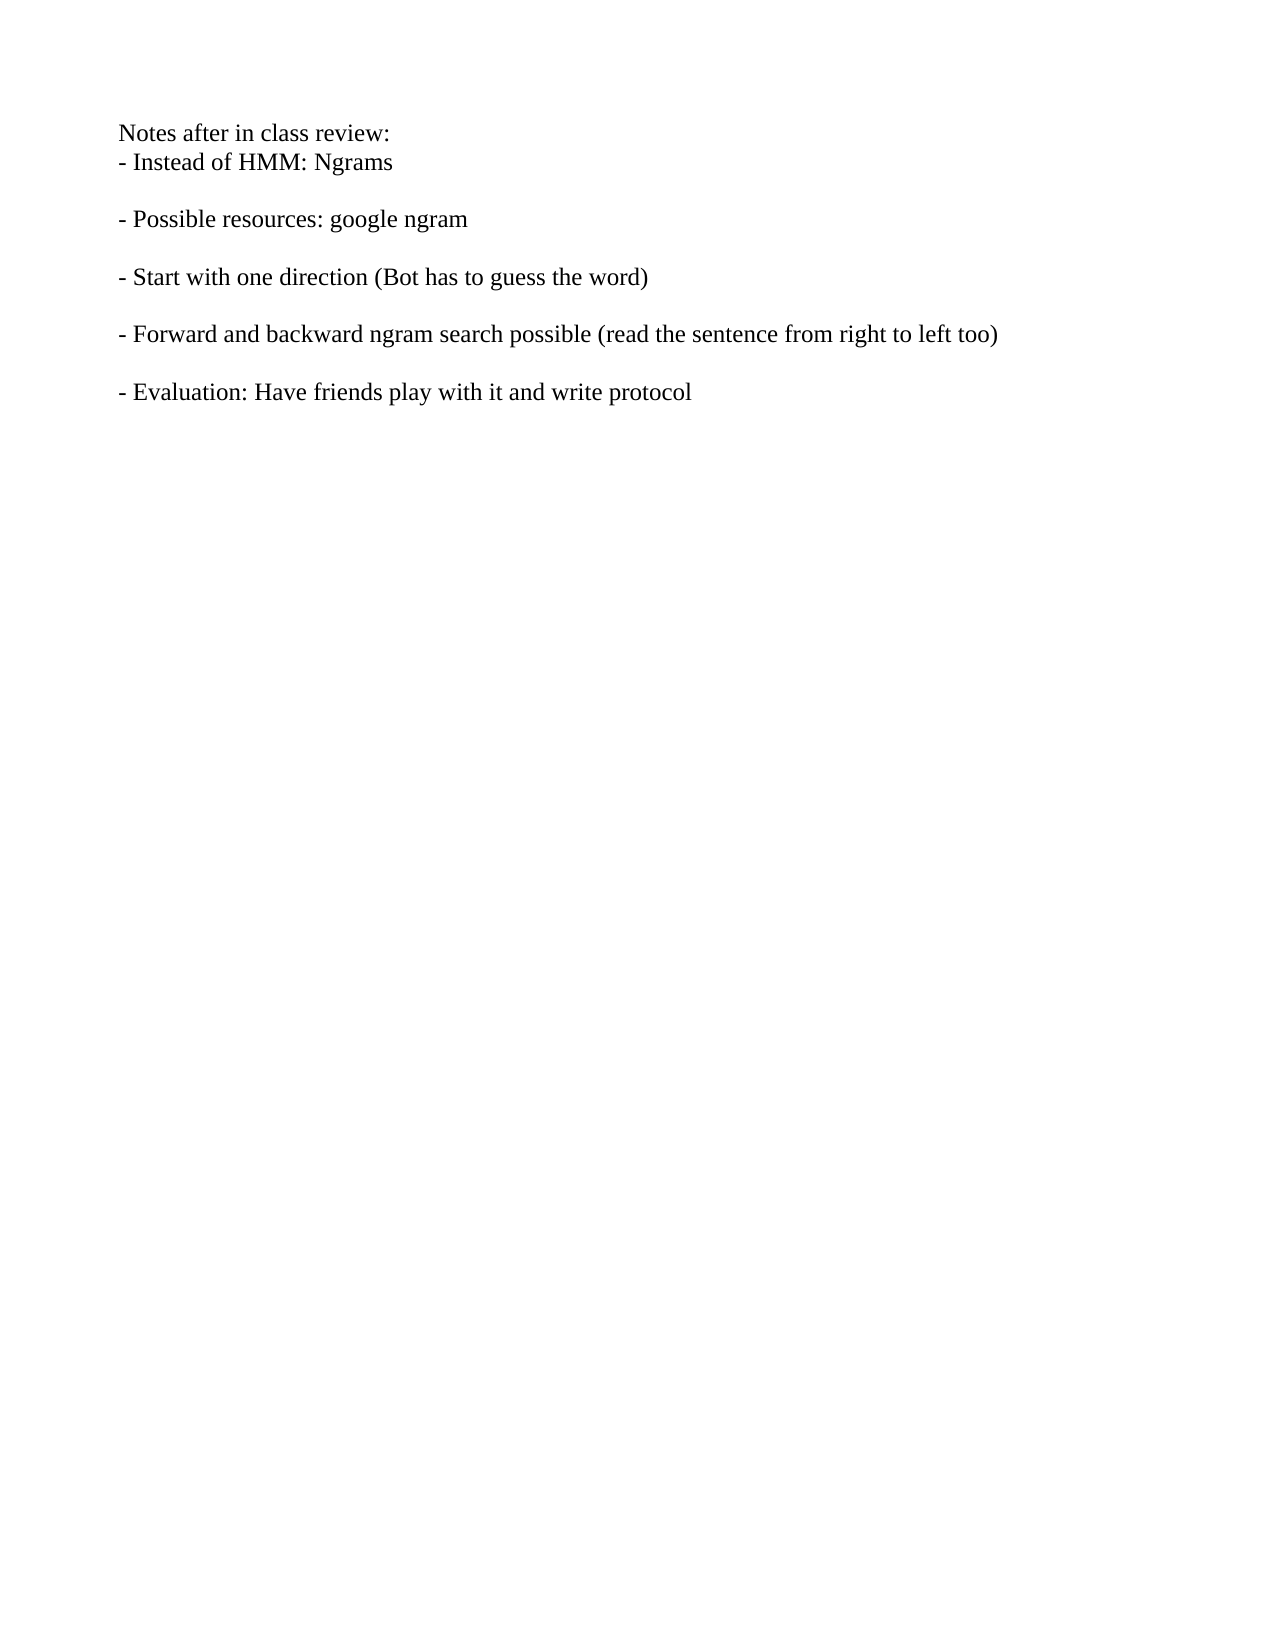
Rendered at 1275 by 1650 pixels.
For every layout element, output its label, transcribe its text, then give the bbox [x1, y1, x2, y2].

text - Evaluation: Have friends play with it and write protocol [118, 377, 1157, 406]
text - Instead of HMM: Ngrams [118, 147, 1157, 176]
text - Forward and backward ngram search possible (read the sentence from right to left too) [118, 319, 1157, 348]
text - Possible resources: google ngram [118, 204, 1157, 233]
text Notes after in class review: [118, 118, 1157, 147]
text - Start with one direction (Bot has to guess the word) [118, 262, 1157, 291]
